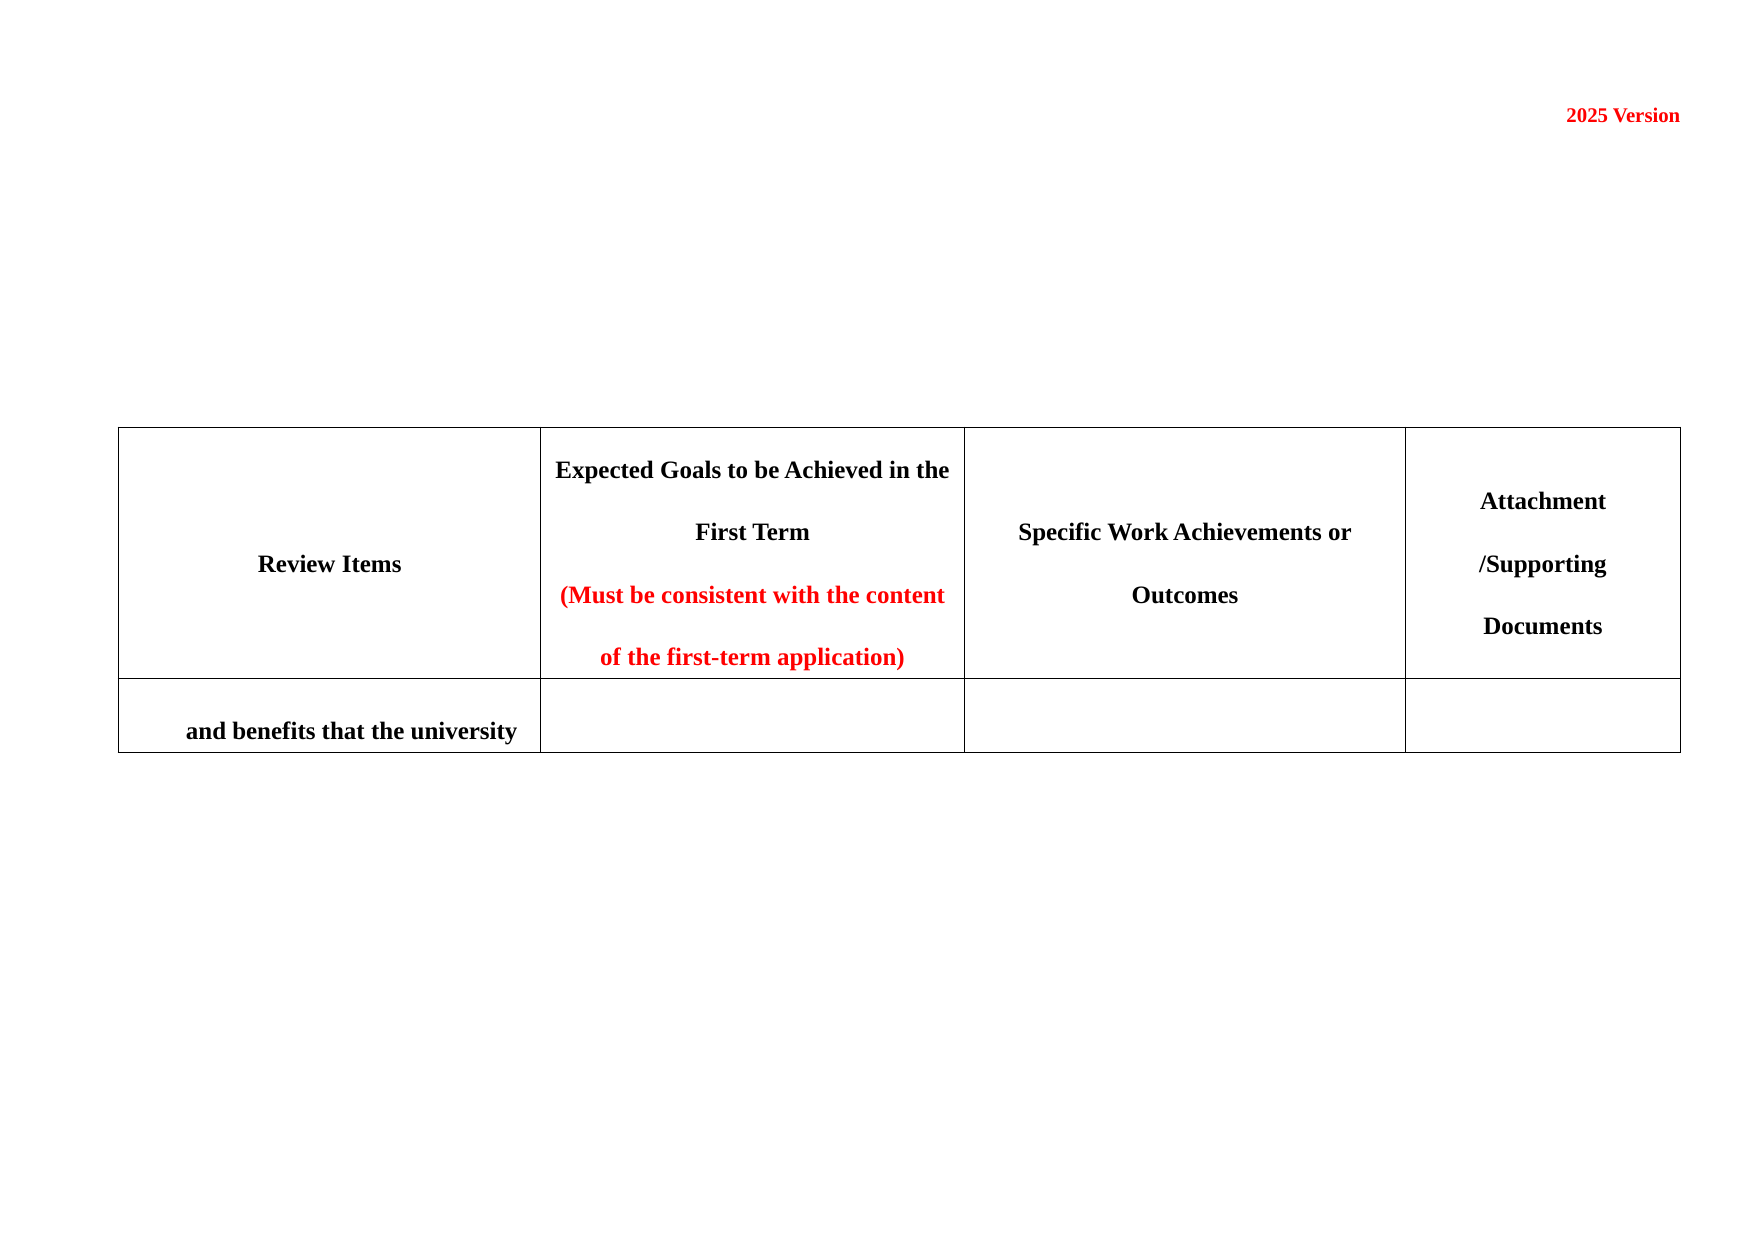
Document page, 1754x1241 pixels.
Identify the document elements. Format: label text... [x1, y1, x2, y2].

table_cell [965, 679, 1405, 752]
table_cell and benefits that the university [119, 679, 540, 752]
table_header Attachment /Supporting Documents [1406, 428, 1680, 678]
table_cell [541, 679, 964, 752]
table_header Review Items [119, 428, 540, 678]
table_header Specific Work Achievements or Outcomes [965, 428, 1405, 678]
table_header Expected Goals to be Achieved in the First Term (Must be consistent with the content of the first-term application) [541, 428, 964, 678]
table_cell [1406, 679, 1680, 752]
